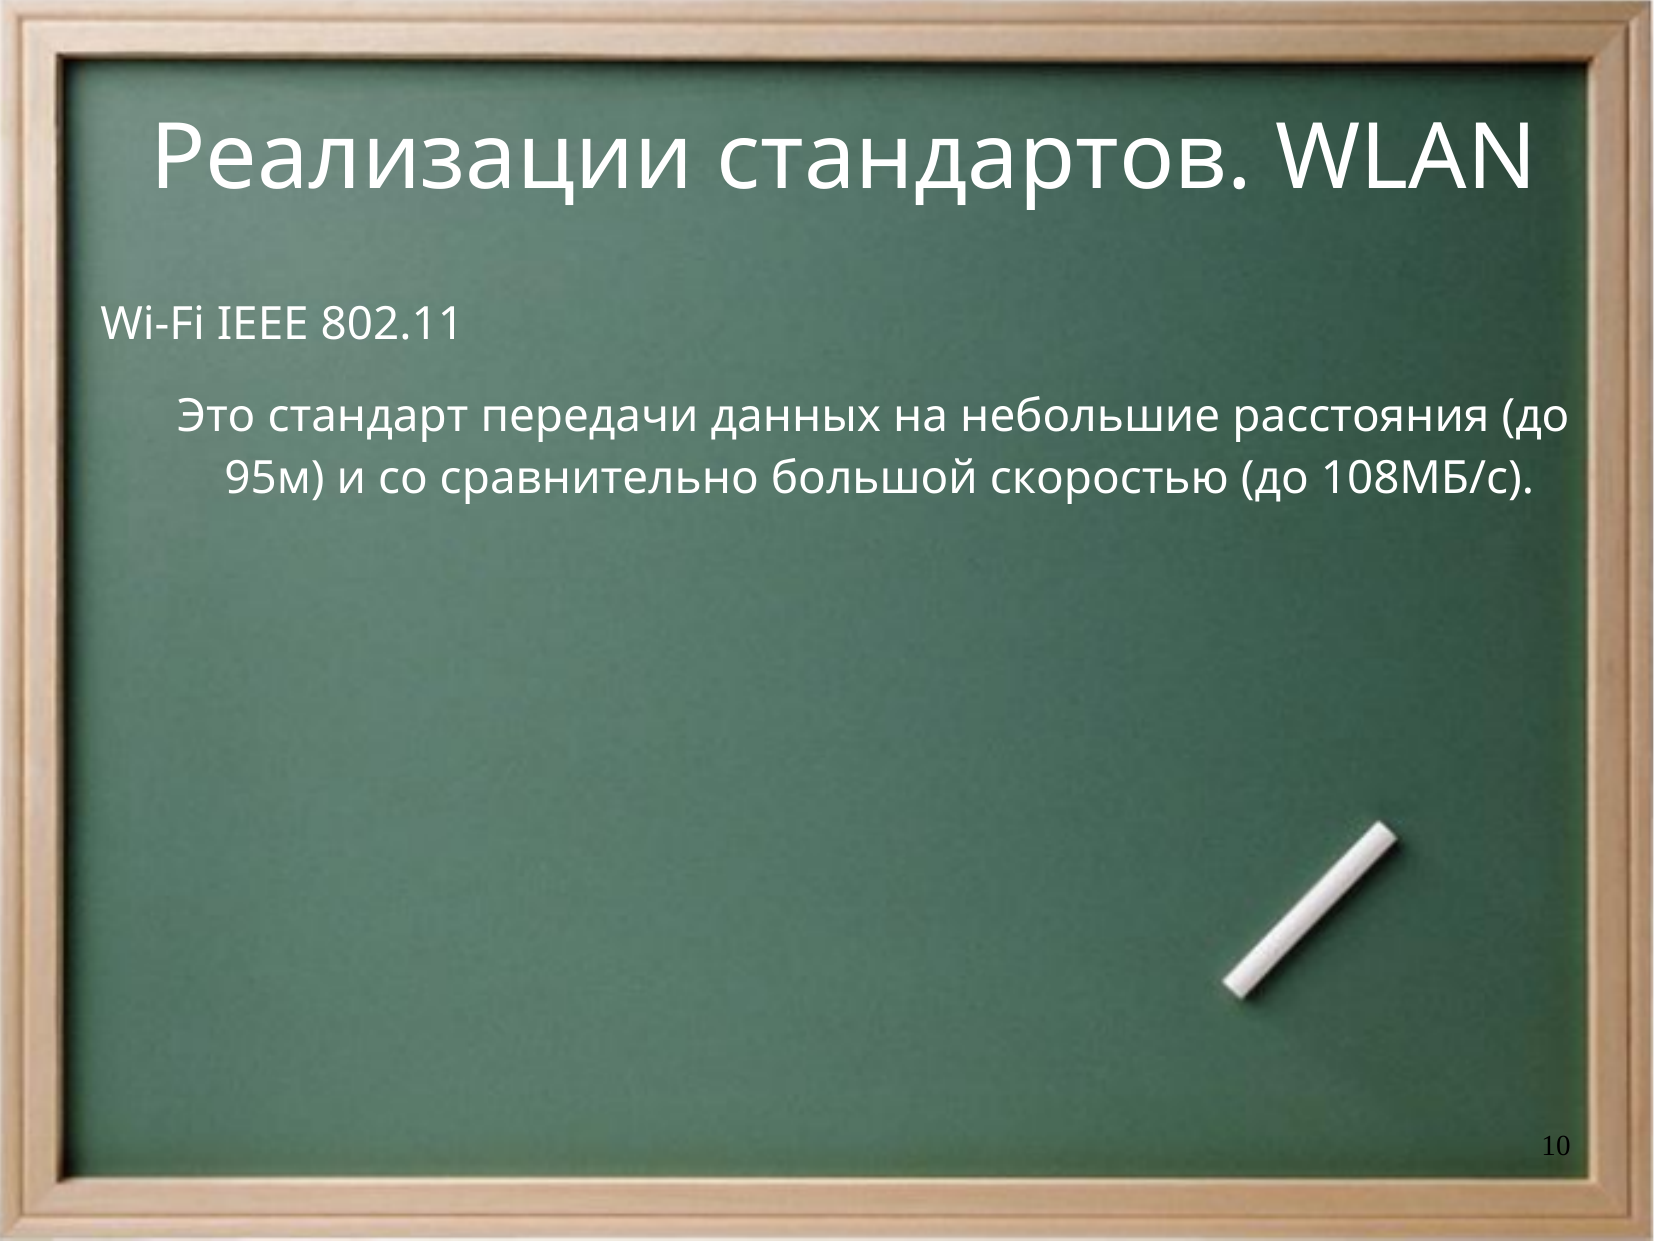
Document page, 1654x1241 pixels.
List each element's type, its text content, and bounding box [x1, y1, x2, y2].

title Реализации стандартов. WLAN [82, 45, 1571, 261]
picture [0, 0, 1654, 1241]
list Wi-Fi IEEE 802.11 Это стандарт передачи данных на небольшие расстояния (до 95м) и со сравнительно большой скоростью (до 108МБ/с). [82, 290, 1571, 1109]
